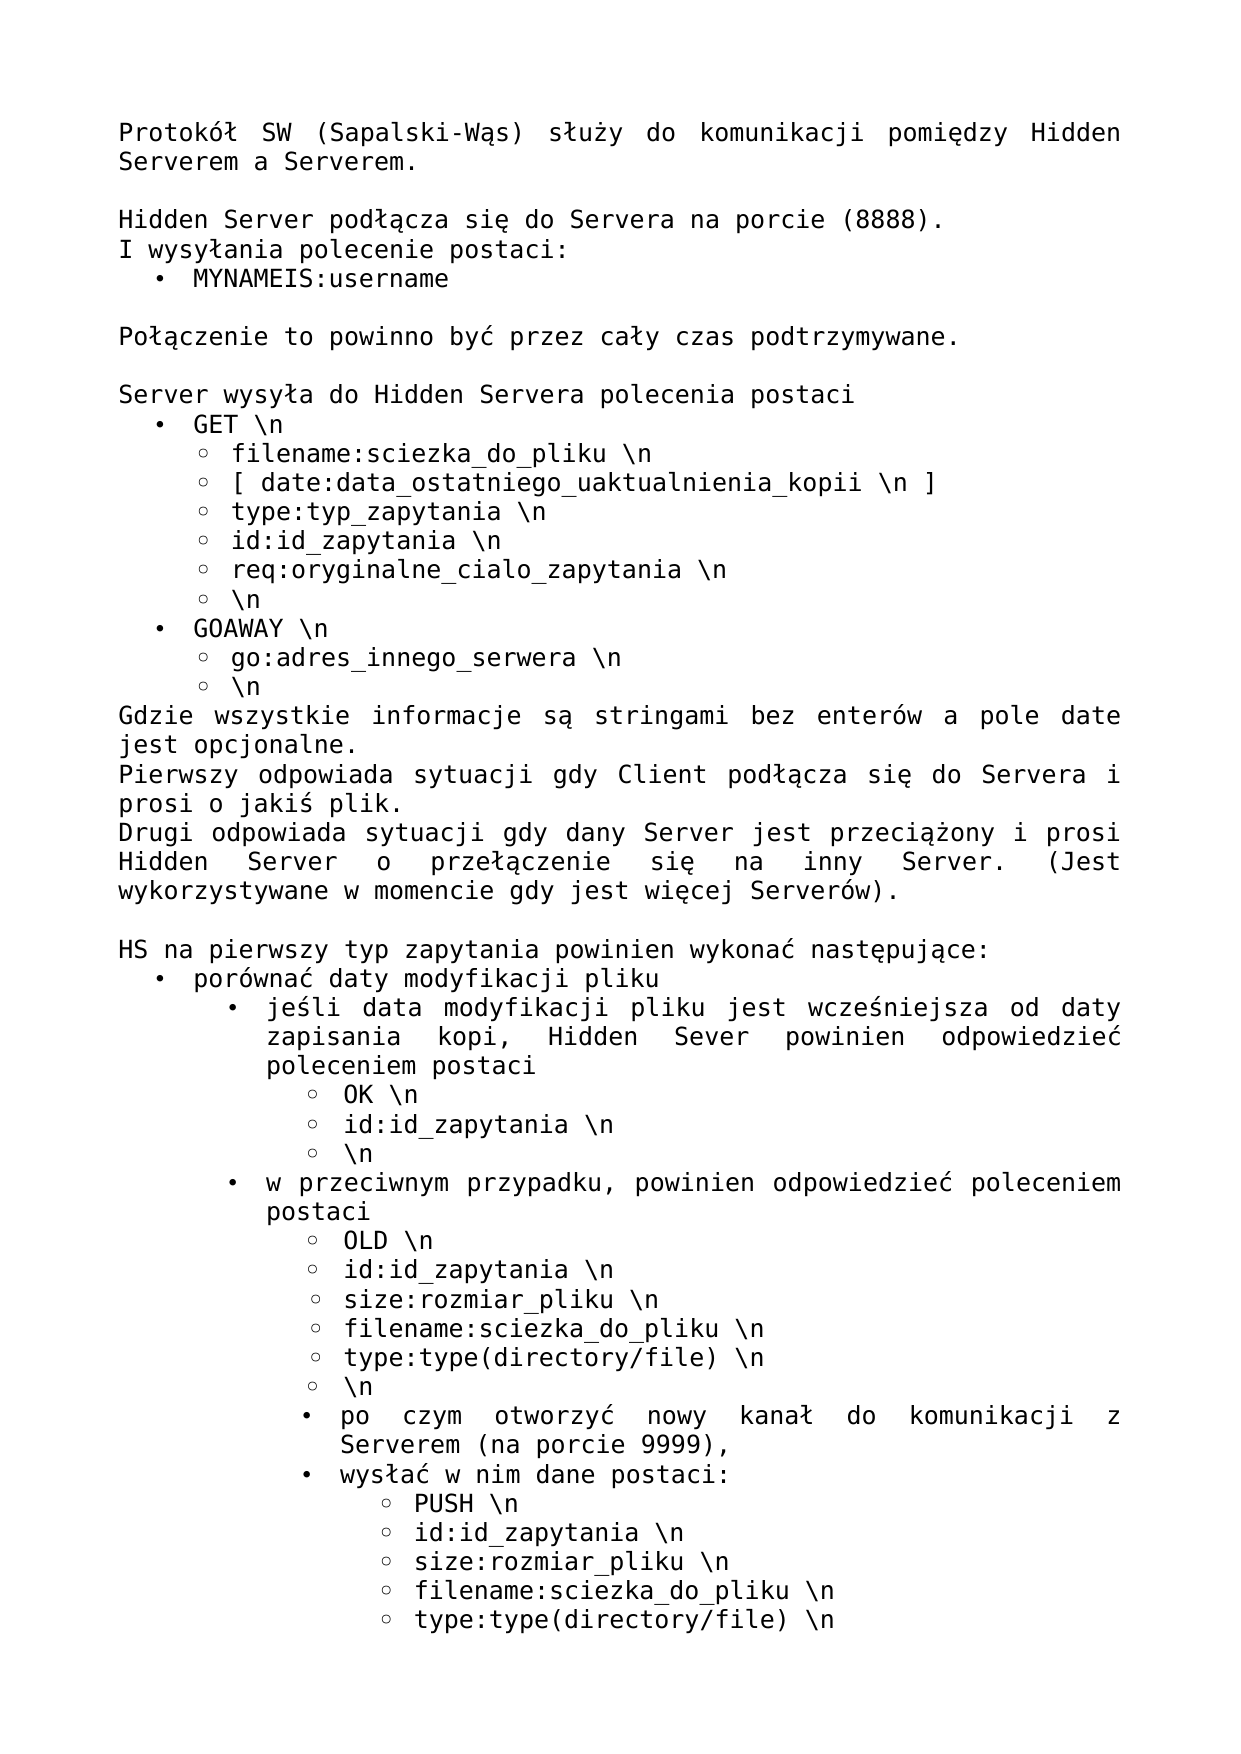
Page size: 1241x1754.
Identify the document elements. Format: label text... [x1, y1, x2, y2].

list filename:sciezka_do_pliku \n [376, 1576, 1122, 1606]
list GOAWAY \n [156, 614, 1122, 643]
list id:id_zapytania \n [193, 526, 1122, 556]
list filename:sciezka_do_pliku \n [306, 1314, 1122, 1343]
list OLD \n [302, 1226, 1122, 1256]
list po czym otworzyć nowy kanał do komunikacji z Serverem (na porcie 9999), [302, 1401, 1122, 1460]
list [ date:data_ostatniego_uaktualnienia_kopii \n ] [193, 468, 1122, 497]
list porównać daty modyfikacji pliku [156, 964, 1122, 993]
list jeśli data modyfikacji pliku jest wcześniejsza od daty zapisania kopi, Hidden Sever powinien odpowiedzieć poleceniem postaci [228, 993, 1122, 1081]
list type:typ_zapytania \n [193, 497, 1122, 526]
list \n [302, 1372, 1122, 1401]
text HS na pierwszy typ zapytania powinien wykonać następujące: [118, 935, 1122, 964]
text I wysyłania polecenie postaci: [118, 235, 1122, 264]
list filename:sciezka_do_pliku \n [193, 439, 1122, 468]
list w przeciwnym przypadku, powinien odpowiedzieć poleceniem postaci [228, 1168, 1122, 1226]
list MYNAMEIS:username [156, 264, 1122, 293]
list type:type(directory/file) \n [376, 1606, 1122, 1635]
list \n [302, 1139, 1122, 1168]
text Hidden Server podłącza się do Servera na porcie (8888). [118, 206, 1122, 235]
text Drugi odpowiada sytuacji gdy dany Server jest przeciążony i prosi Hidden Server o przełączenie się na inny Server. (Jest wykorzystywane w momencie gdy jest więcej Serverów). [118, 818, 1122, 906]
list id:id_zapytania \n [376, 1518, 1122, 1547]
list GET \n [156, 410, 1122, 439]
list \n [193, 585, 1122, 614]
text Server wysyła do Hidden Servera polecenia postaci [118, 381, 1122, 410]
list id:id_zapytania \n [302, 1256, 1122, 1285]
list size:rozmiar_pliku \n [376, 1547, 1122, 1576]
list type:type(directory/file) \n [306, 1343, 1122, 1372]
list size:rozmiar_pliku \n [306, 1285, 1122, 1314]
text Gdzie wszystkie informacje są stringami bez enterów a pole date jest opcjonalne. [118, 701, 1122, 760]
text Pierwszy odpowiada sytuacji gdy Client podłącza się do Servera i prosi o jakiś plik. [118, 760, 1122, 818]
list PUSH \n [376, 1489, 1122, 1518]
list id:id_zapytania \n [302, 1110, 1122, 1139]
list wysłać w nim dane postaci: [302, 1460, 1122, 1489]
list OK \n [302, 1081, 1122, 1110]
list req:oryginalne_cialo_zapytania \n [193, 556, 1122, 585]
text Protokół SW (Sapalski-Wąs) służy do komunikacji pomiędzy Hidden Serverem a Serverem. [118, 118, 1122, 176]
list go:adres_innego_serwera \n [193, 643, 1122, 672]
list \n [193, 672, 1122, 701]
text Połączenie to powinno być przez cały czas podtrzymywane. [118, 322, 1122, 351]
